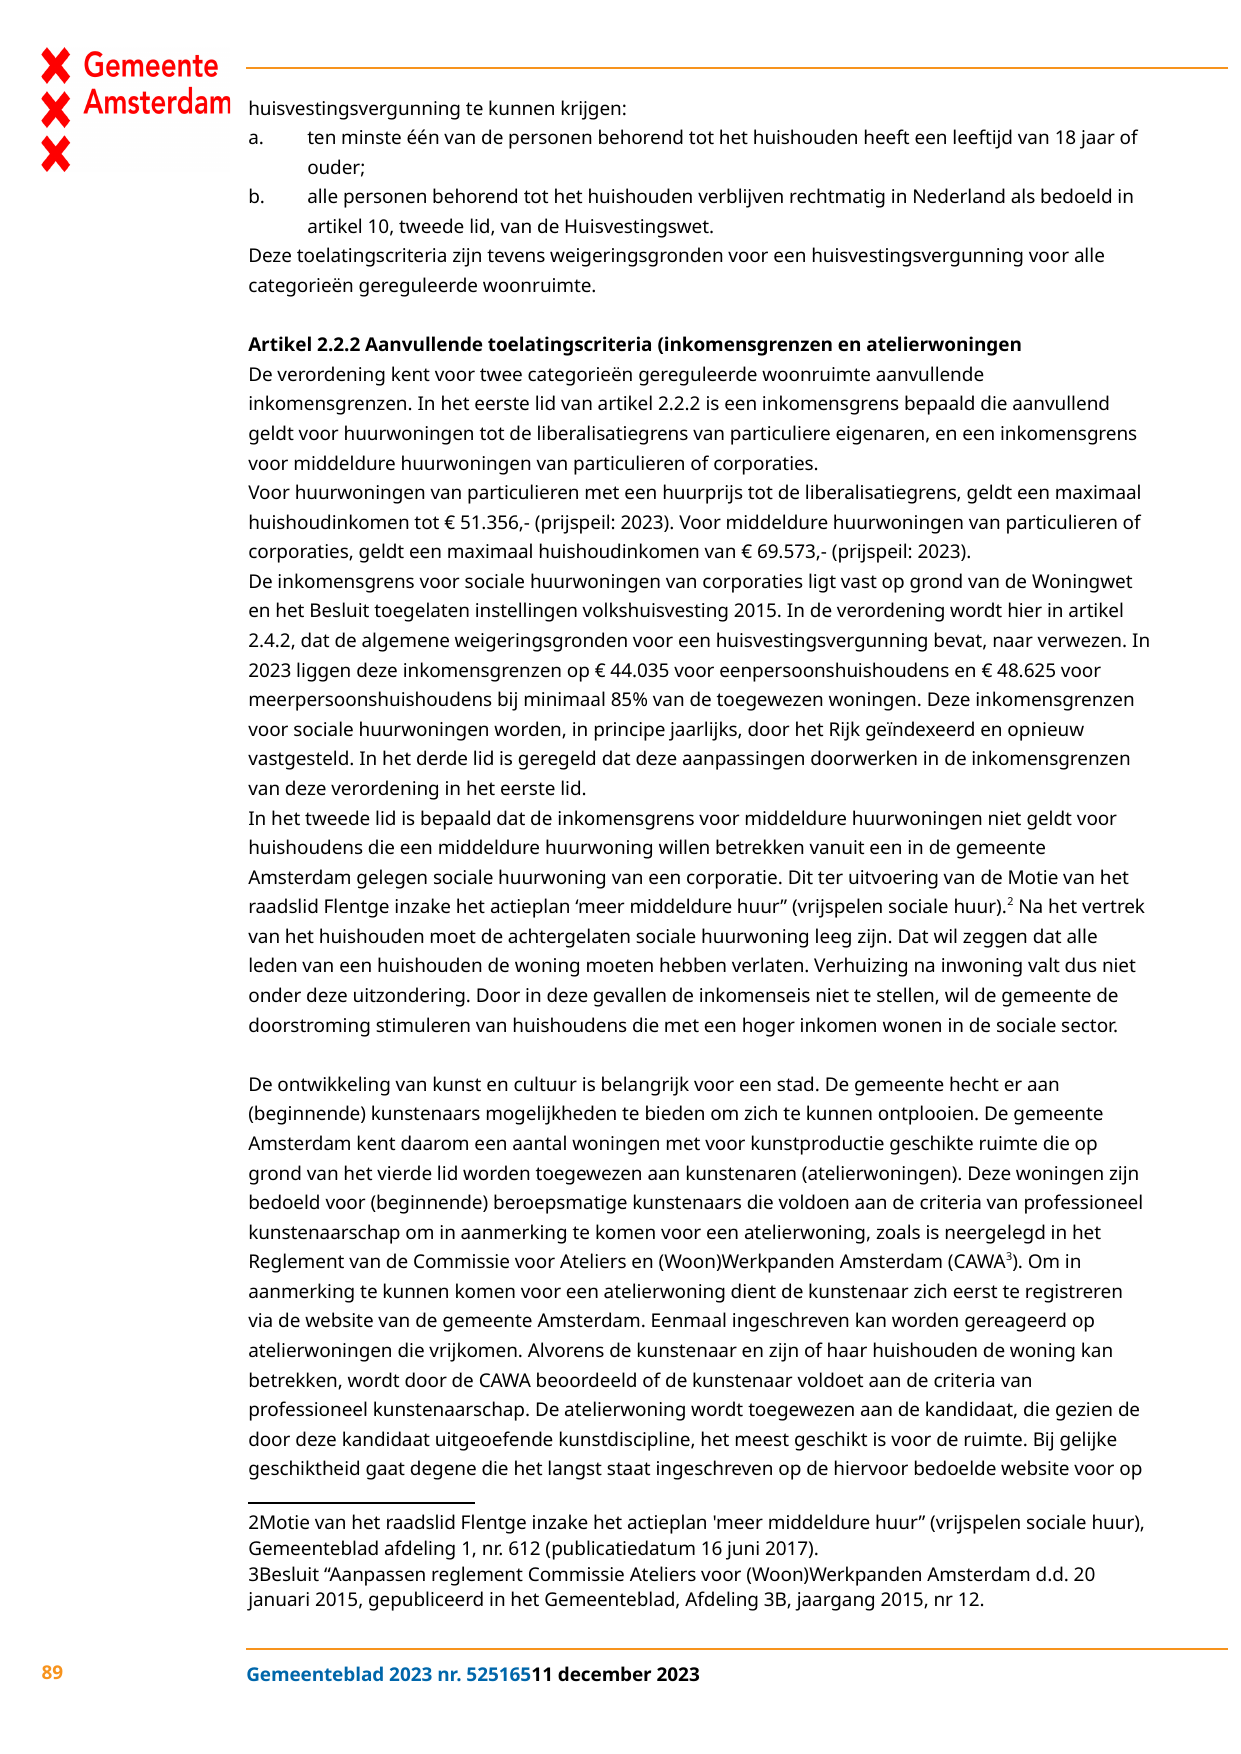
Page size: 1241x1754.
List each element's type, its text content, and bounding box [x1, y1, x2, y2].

picture [41, 47, 231, 172]
list alle personen behorend tot het huishouden verblijven rechtmatig in Nederland als bedoeld in artikel 10, tweede lid, van de Huisvestingswet. [248, 183, 1152, 239]
list ten minste één van de personen behorend tot het huishouden heeft een leeftijd van 18 jaar of ouder; [248, 124, 1152, 180]
text Motie van het raadslid Flentge inzake het actieplan 'meer middeldure huur” (vrijspelen sociale huur), Gemeenteblad afdeling 1, nr. 612 (publicatiedatum 16 juni 2017). [248, 1509, 1152, 1561]
text Voor huurwoningen van particulieren met een huurprijs tot de liberalisatiegrens, geldt een maximaal huishoudinkomen tot € 51.356,- (prijspeil: 2023). Voor middeldure huurwoningen van particulieren of corporaties, geldt een maximaal huishoudinkomen van € 69.573,- (prijspeil: 2023). [248, 479, 1152, 564]
text Artikel 2.2.2 Aanvullende toelatingscriteria (inkomensgrenzen en atelierwoningen [248, 331, 1152, 357]
text De inkomensgrens voor sociale huurwoningen van corporaties ligt vast op grond van de Woningwet en het Besluit toegelaten instellingen volkshuisvesting 2015. In de verordening wordt hier in artikel 2.4.2, dat de algemene weigeringsgronden voor een huisvestingsvergunning bevat, naar verwezen. In 2023 liggen deze inkomensgrenzen op € 44.035 voor eenpersoonshuishoudens en € 48.625 voor meerpersoonshuishoudens bij minimaal 85% van de toegewezen woningen. Deze inkomensgrenzen voor sociale huurwoningen worden, in principe jaarlijks, door het Rijk geïndexeerd en opnieuw vastgesteld. In het derde lid is geregeld dat deze aanpassingen doorwerken in de inkomensgrenzen van deze verordening in het eerste lid. [248, 568, 1152, 801]
text De verordening kent voor twee categorieën gereguleerde woonruimte aanvullende inkomensgrenzen. In het eerste lid van artikel 2.2.2 is een inkomensgrens bepaald die aanvullend geldt voor huurwoningen tot de liberalisatiegrens van particuliere eigenaren, en een inkomensgrens voor middeldure huurwoningen van particulieren of corporaties. [248, 361, 1152, 476]
text De ontwikkeling van kunst en cultuur is belangrijk voor een stad. De gemeente hecht er aan (beginnende) kunstenaars mogelijkheden te bieden om zich te kunnen ontplooien. De gemeente Amsterdam kent daarom een aantal woningen met voor kunstproductie geschikte ruimte die op grond van het vierde lid worden toegewezen aan kunstenaren (atelierwoningen). Deze woningen zijn bedoeld voor (beginnende) beroepsmatige kunstenaars die voldoen aan de criteria van professioneel kunstenaarschap om in aanmerking te komen voor een atelierwoning, zoals is neergelegd in het Reglement van de Commissie voor Ateliers en (Woon)Werkpanden Amsterdam (CAWA). Om in aanmerking te kunnen komen voor een atelierwoning dient de kunstenaar zich eerst te registreren via de website van de gemeente Amsterdam. Eenmaal ingeschreven kan worden gereageerd op atelierwoningen die vrijkomen. Alvorens de kunstenaar en zijn of haar huishouden de woning kan betrekken, wordt door de CAWA beoordeeld of de kunstenaar voldoet aan de criteria van professioneel kunstenaarschap. De atelierwoning wordt toegewezen aan de kandidaat, die gezien de door deze kandidaat uitgeoefende kunstdiscipline, het meest geschikt is voor de ruimte. Bij gelijke geschiktheid gaat degene die het langst staat ingeschreven op de hiervoor bedoelde website voor op [248, 1071, 1152, 1481]
text Besluit “Aanpassen reglement Commissie Ateliers voor (Woon)Werkpanden Amsterdam d.d. 20 januari 2015, gepubliceerd in het Gemeenteblad, Afdeling 3B, jaargang 2015, nr 12. [248, 1561, 1152, 1612]
text Deze toelatingscriteria zijn tevens weigeringsgronden voor een huisvestingsvergunning voor alle categorieën gereguleerde woonruimte. [248, 243, 1152, 298]
text huisvestingsvergunning te kunnen krijgen: [248, 95, 1152, 121]
text In het tweede lid is bepaald dat de inkomensgrens voor middeldure huurwoningen niet geldt voor huishoudens die een middeldure huurwoning willen betrekken vanuit een in de gemeente Amsterdam gelegen sociale huurwoning van een corporatie. Dit ter uitvoering van de Motie van het raadslid Flentge inzake het actieplan ‘meer middeldure huur” (vrijspelen sociale huur). Na het vertrek van het huishouden moet de achtergelaten sociale huurwoning leeg zijn. Dat wil zeggen dat alle leden van een huishouden de woning moeten hebben verlaten. Verhuizing na inwoning valt dus niet onder deze uitzondering. Door in deze gevallen de inkomenseis niet te stellen, wil de gemeente de doorstroming stimuleren van huishoudens die met een hoger inkomen wonen in de sociale sector. [248, 805, 1152, 1038]
